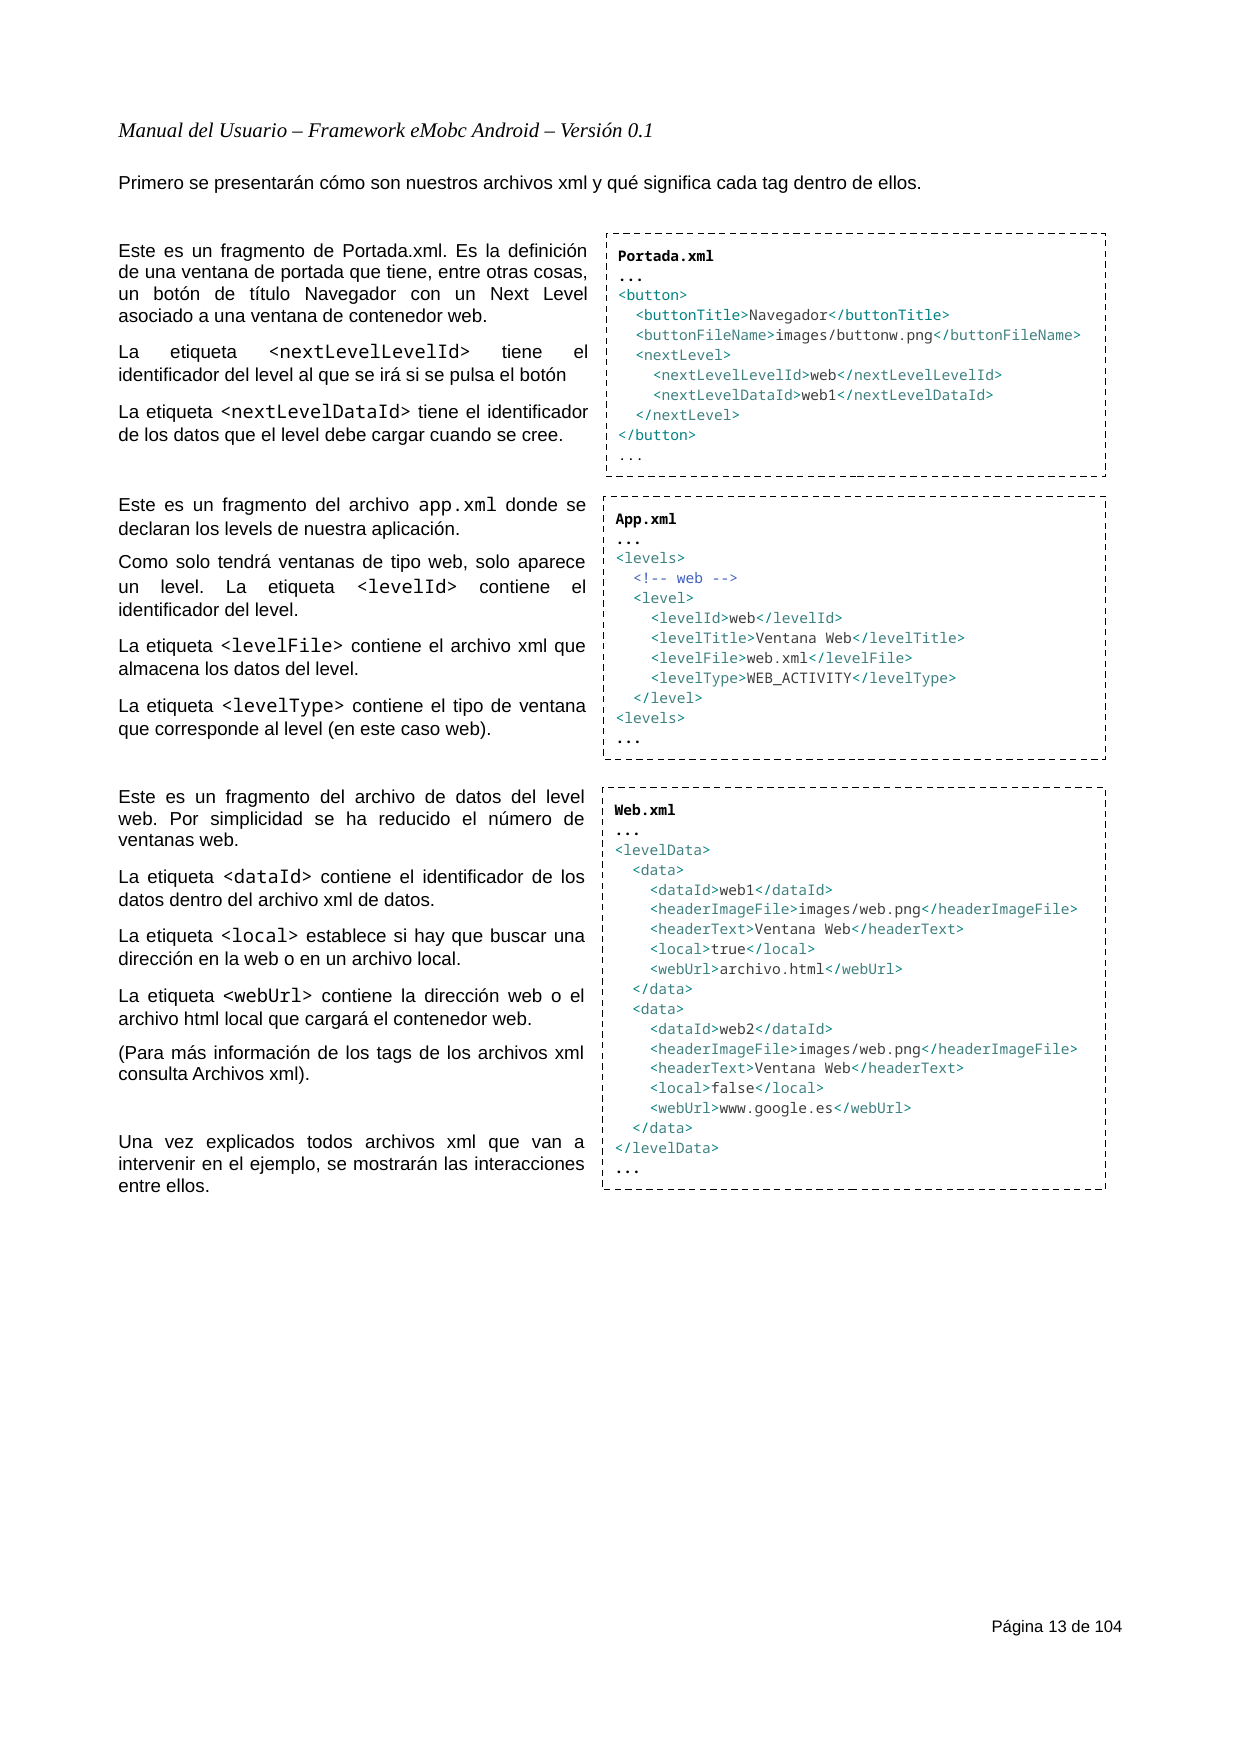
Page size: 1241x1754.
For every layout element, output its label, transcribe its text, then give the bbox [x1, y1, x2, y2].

text Como solo tendrá ventanas de tipo web, solo aparece un level. La etiqueta <levelId> contiene el identificador del level. [118, 551, 1122, 620]
text (Para más información de los tags de los archivos xml consulta Archivos xml). [118, 1042, 1122, 1085]
text La etiqueta <nextLevelDataId> tiene el identificador de los datos que el level debe cargar cuando se cree. [118, 398, 1122, 445]
text La etiqueta <webUrl> contiene la dirección web o el archivo html local que cargará el contenedor web. [118, 982, 1122, 1029]
text La etiqueta <levelFile> contiene el archivo xml que almacena los datos del level. [118, 632, 1122, 679]
text Primero se presentarán cómo son nuestros archivos xml y qué significa cada tag dentro de ellos. [118, 172, 1122, 193]
text Este es un fragmento de Portada.xml. Es la definición de una ventana de portada que tiene, entre otras cosas, un botón de título Navegador con un Next Level asociado a una ventana de contenedor web. [118, 240, 1122, 326]
text Una vez explicados todos archivos xml que van a intervenir en el ejemplo, se mostrarán las interacciones entre ellos. [118, 1131, 1122, 1196]
text Este es un fragmento del archivo de datos del level web. Por simplicidad se ha reducido el número de ventanas web. [118, 786, 1122, 850]
text La etiqueta <local> establece si hay que buscar una dirección en la web o en un archivo local. [118, 922, 1122, 969]
text La etiqueta <levelType> contiene el tipo de ventana que corresponde al level (en este caso web). [118, 692, 1122, 739]
text Este es un fragmento del archivo app.xml donde se declaran los levels de nuestra aplicación. [118, 492, 1122, 539]
text La etiqueta <nextLevelLevelId> tiene el identificador del level al que se irá si se pulsa el botón [118, 338, 1122, 386]
text La etiqueta <dataId> contiene el identificador de los datos dentro del archivo xml de datos. [118, 863, 1122, 910]
